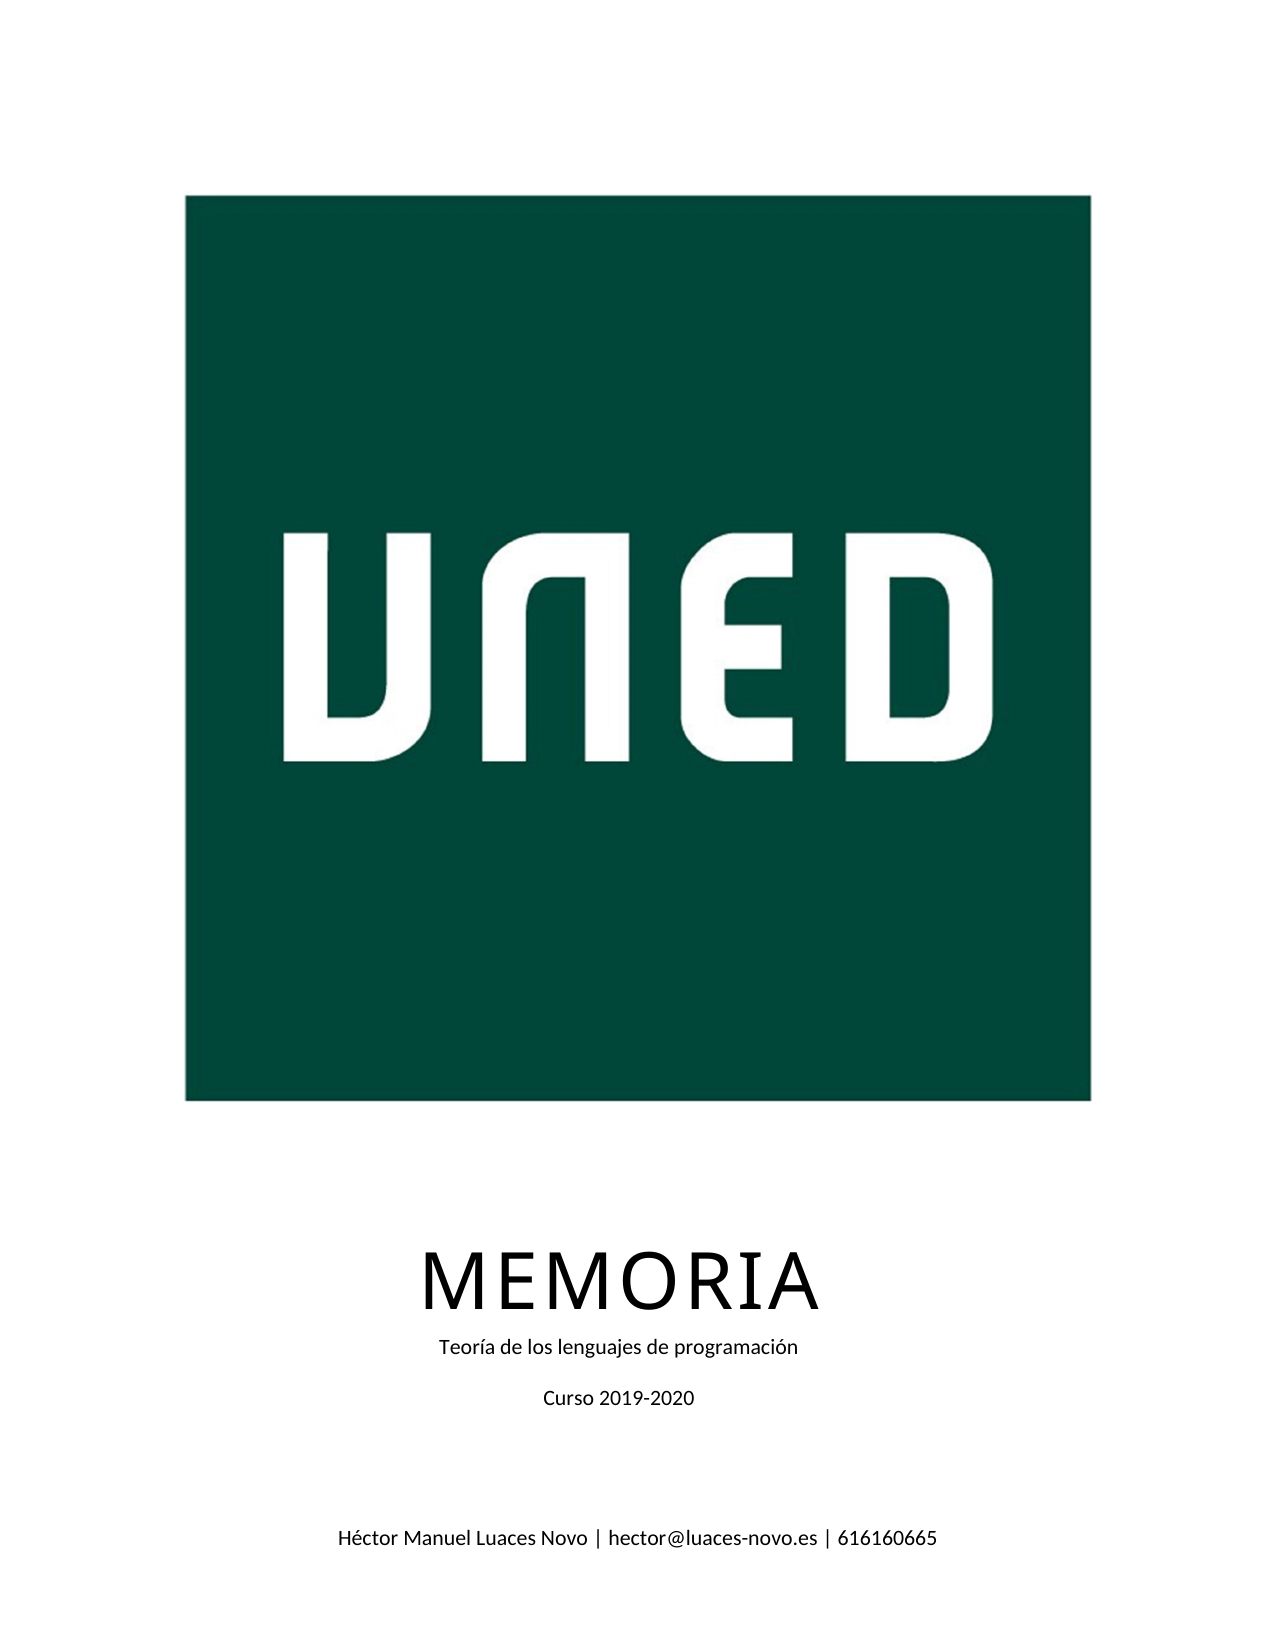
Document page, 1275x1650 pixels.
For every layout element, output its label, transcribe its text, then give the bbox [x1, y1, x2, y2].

text Curso 2019-2020 [0, 1384, 1256, 1411]
text Héctor Manuel Luaces Novo | hector@luaces-novo.es | 616160665 [314, 1524, 961, 1551]
picture [182, 191, 1093, 1102]
text Teoría de los lenguajes de programación [0, 1333, 1256, 1359]
title Memoria [0, 1225, 1256, 1333]
